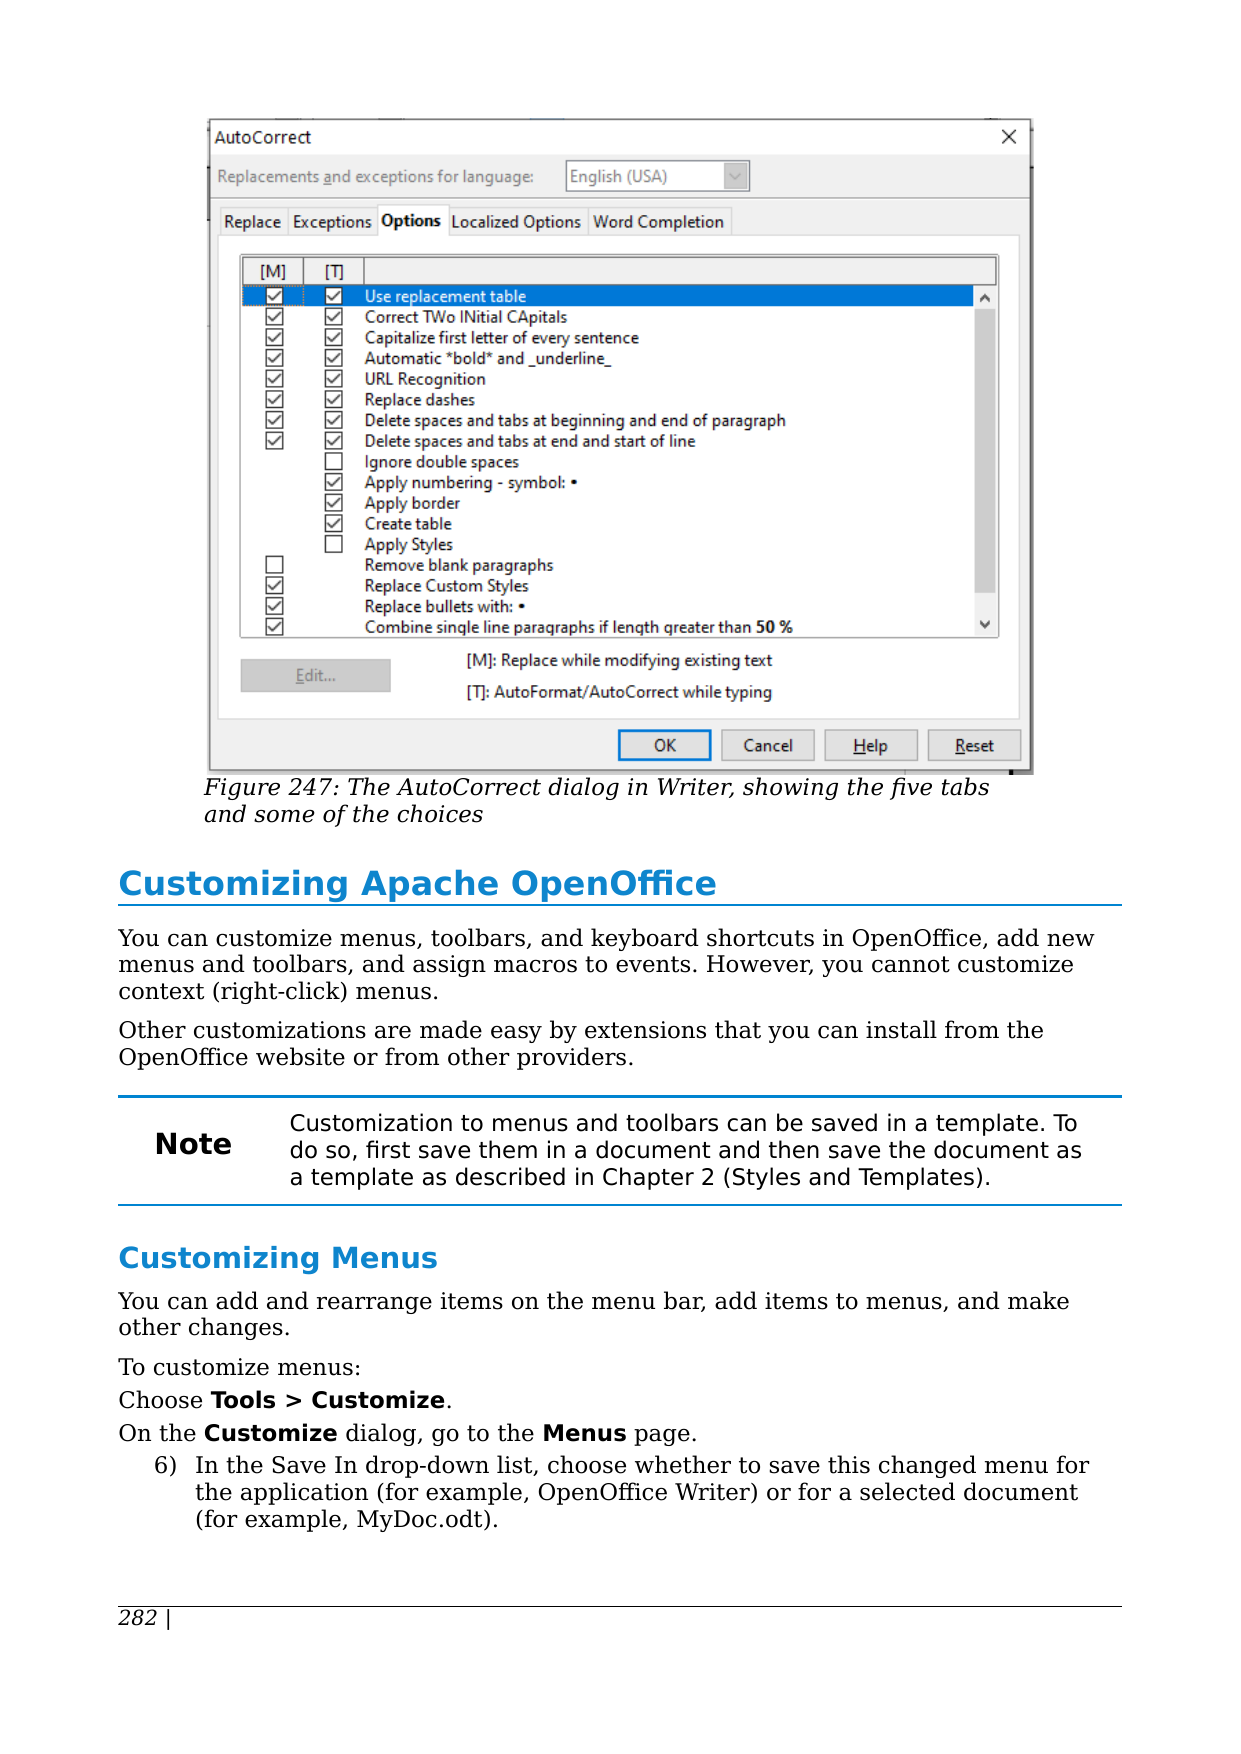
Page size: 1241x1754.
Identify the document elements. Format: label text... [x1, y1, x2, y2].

table_header Note [118, 1098, 268, 1203]
text Figure 247: The AutoCorrect dialog in Writer, showing the five tabs and some of the choices [204, 771, 1036, 828]
text You can add and rearrange items on the menu bar, add items to menus, and make other changes. [118, 1288, 1122, 1341]
subtitle Customizing Apache OpenOffice [118, 865, 1122, 904]
list In the Save In drop-down list, choose whether to save this changed menu for the application (for example, OpenOffice Writer) or for a selected document (for example, MyDoc.odt). [177, 1453, 1122, 1533]
subtitle Customizing Menus [118, 1242, 1122, 1276]
table_header Customization to menus and toolbars can be saved in a template. To do so, first save them in a document and then save the document as a template as described in Chapter 2 (Styles and Templates). [268, 1098, 1122, 1203]
text Choose Tools > Customize. [118, 1387, 1122, 1413]
text You can customize menus, toolbars, and keyboard shortcuts in OpenOffice, add new menus and toolbars, and assign macros to events. However, you cannot customize context (right-click) menus. [118, 925, 1122, 1005]
picture [206, 118, 1034, 775]
text On the Customize dialog, go to the Menus page. [118, 1420, 1122, 1446]
list To customize menus: [118, 1354, 1122, 1380]
text Other customizations are made easy by extensions that you can install from the OpenOffice website or from other providers. [118, 1017, 1122, 1071]
